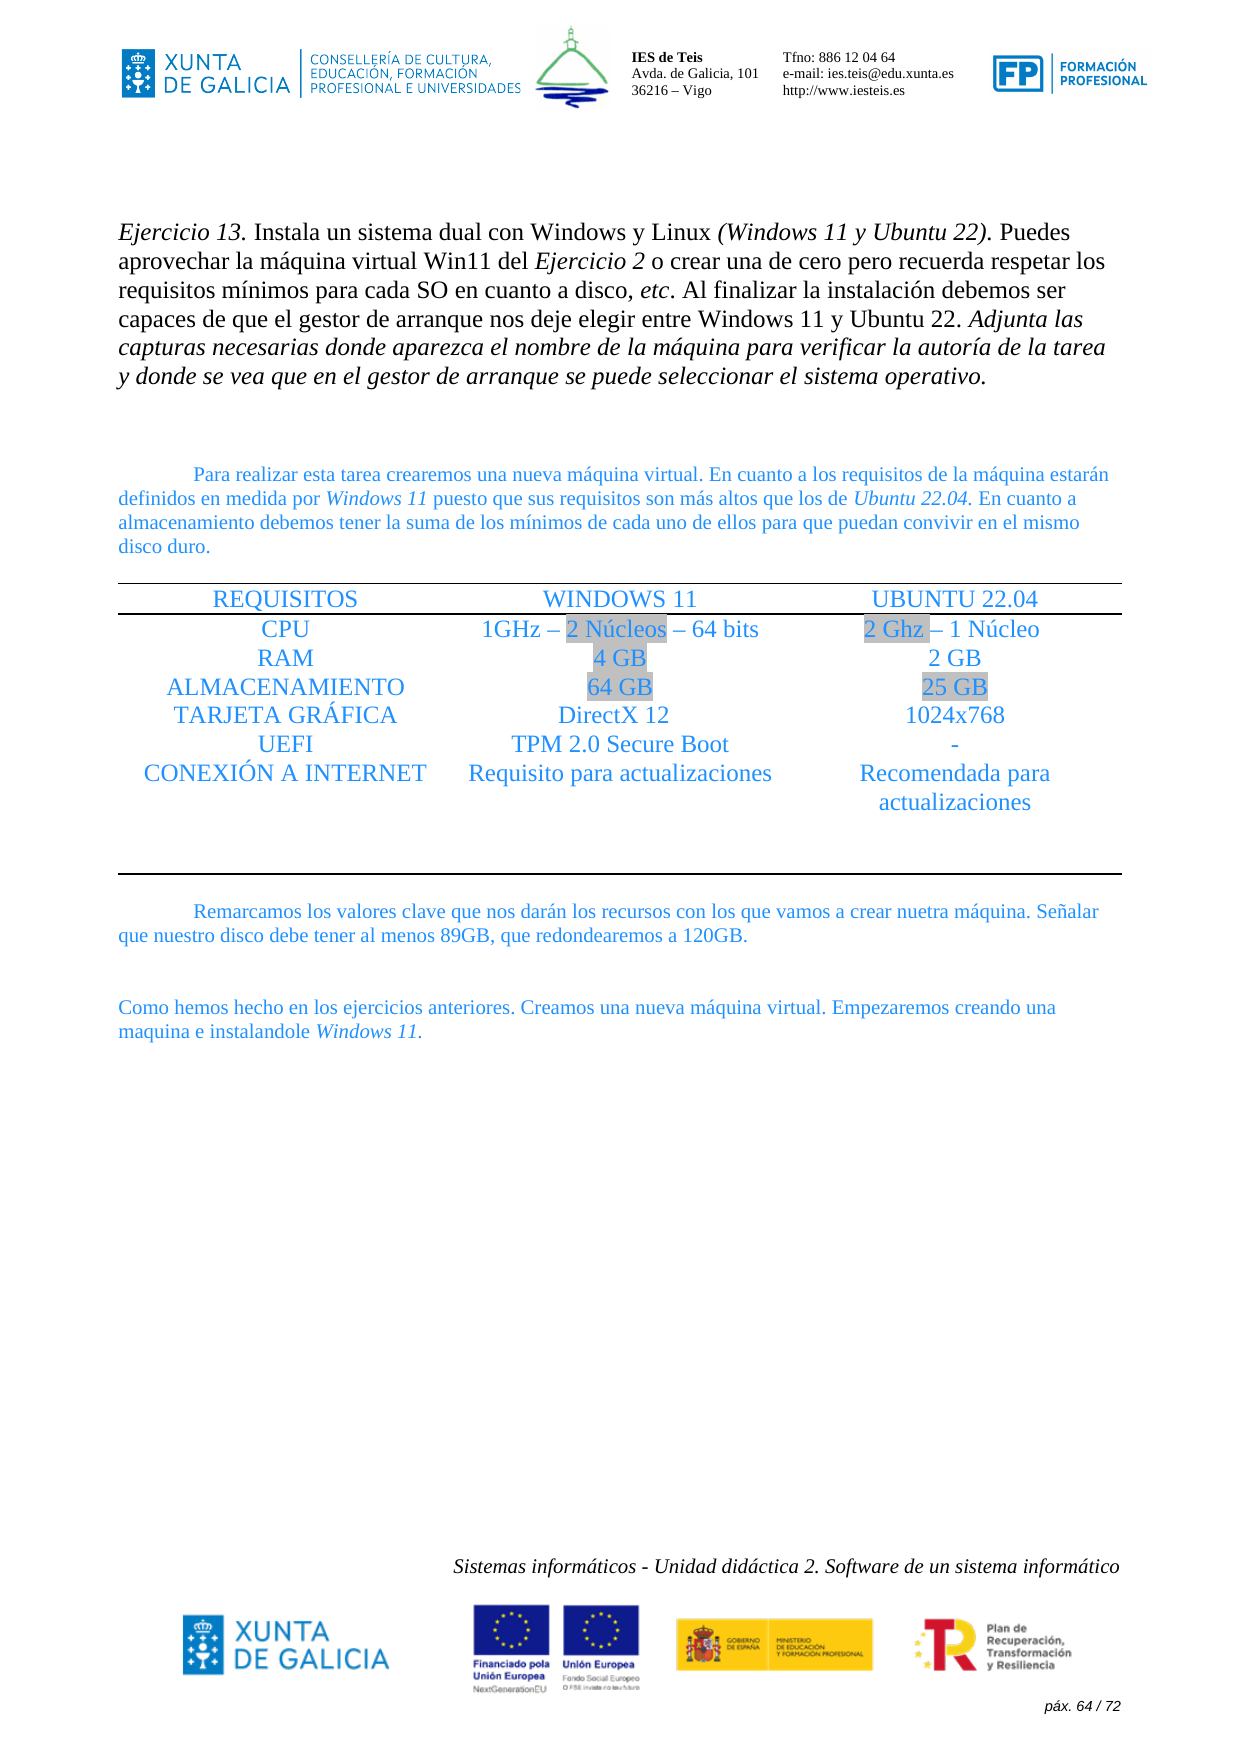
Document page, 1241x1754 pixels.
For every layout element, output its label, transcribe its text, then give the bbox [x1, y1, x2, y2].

table_cell 1GHz – 2 Núcleos – 64 bits [453, 615, 787, 643]
table_cell [453, 844, 787, 873]
text Para realizar esta tarea crearemos una nueva máquina virtual. En cuanto a los requisitos de la máquina estarán definidos en medida por Windows 11 puesto que sus requisitos son más altos que los de Ubuntu 22.04. En cuanto a almacenamiento debemos tener la suma de los mínimos de cada uno de ellos para que puedan convivir en el mismo disco duro. [118, 462, 1122, 558]
table_cell [118, 816, 453, 844]
picture [534, 25, 611, 110]
text Como hemos hecho en los ejercicios anteriores. Creamos una nueva máquina virtual. Empezaremos creando una maquina e instalandole Windows 11. [118, 995, 1122, 1043]
picture [989, 50, 1153, 97]
table_cell 2 Ghz – 1 Núcleo [788, 615, 1122, 643]
table_cell CONEXIÓN A INTERNET [118, 758, 453, 816]
table_cell Requisito para actualizaciones [453, 758, 787, 816]
table_cell - [788, 729, 1122, 758]
table_cell RAM [118, 643, 453, 672]
table_cell ALMACENAMIENTO [118, 672, 453, 701]
picture [182, 1593, 1085, 1700]
table_cell TPM 2.0 Secure Boot [453, 729, 787, 758]
table_cell 2 GB [788, 643, 1122, 672]
table_header UBUNTU 22.04 [788, 584, 1122, 613]
picture [121, 49, 521, 98]
table_cell Recomendada para actualizaciones [788, 758, 1122, 816]
text Ejercicio 13. Instala un sistema dual con Windows y Linux (Windows 11 y Ubuntu 22). Puedes aprovechar la máquina virtual Win11 del Ejercicio 2 o crear una de cero pero recuerda respetar los requisitos mínimos para cada SO en cuanto a disco, etc. Al finalizar la instalación debemos ser capaces de que el gestor de arranque nos deje elegir entre Windows 11 y Ubuntu 22. Adjunta las capturas necesarias donde aparezca el nombre de la máquina para verificar la autoría de la tarea y donde se vea que en el gestor de arranque se puede seleccionar el sistema operativo. [118, 217, 1122, 390]
table_cell [788, 816, 1122, 844]
table_cell 4 GB [453, 643, 787, 672]
table_cell 64 GB [453, 672, 787, 701]
table_cell [453, 816, 787, 844]
table_cell [118, 844, 453, 873]
table_header WINDOWS 11 [453, 584, 787, 613]
table_header REQUISITOS [118, 584, 453, 613]
table_cell TARJETA GRÁFICA [118, 701, 453, 729]
table_cell UEFI [118, 729, 453, 758]
text Remarcamos los valores clave que nos darán los recursos con los que vamos a crear nuetra máquina. Señalar que nuestro disco debe tener al menos 89GB, que redondearemos a 120GB. [118, 899, 1122, 947]
table_cell 1024x768 [788, 701, 1122, 729]
table_cell DirectX 12 [453, 701, 787, 729]
table_cell CPU [118, 615, 453, 643]
table_cell [788, 844, 1122, 873]
table_cell 25 GB [788, 672, 1122, 701]
